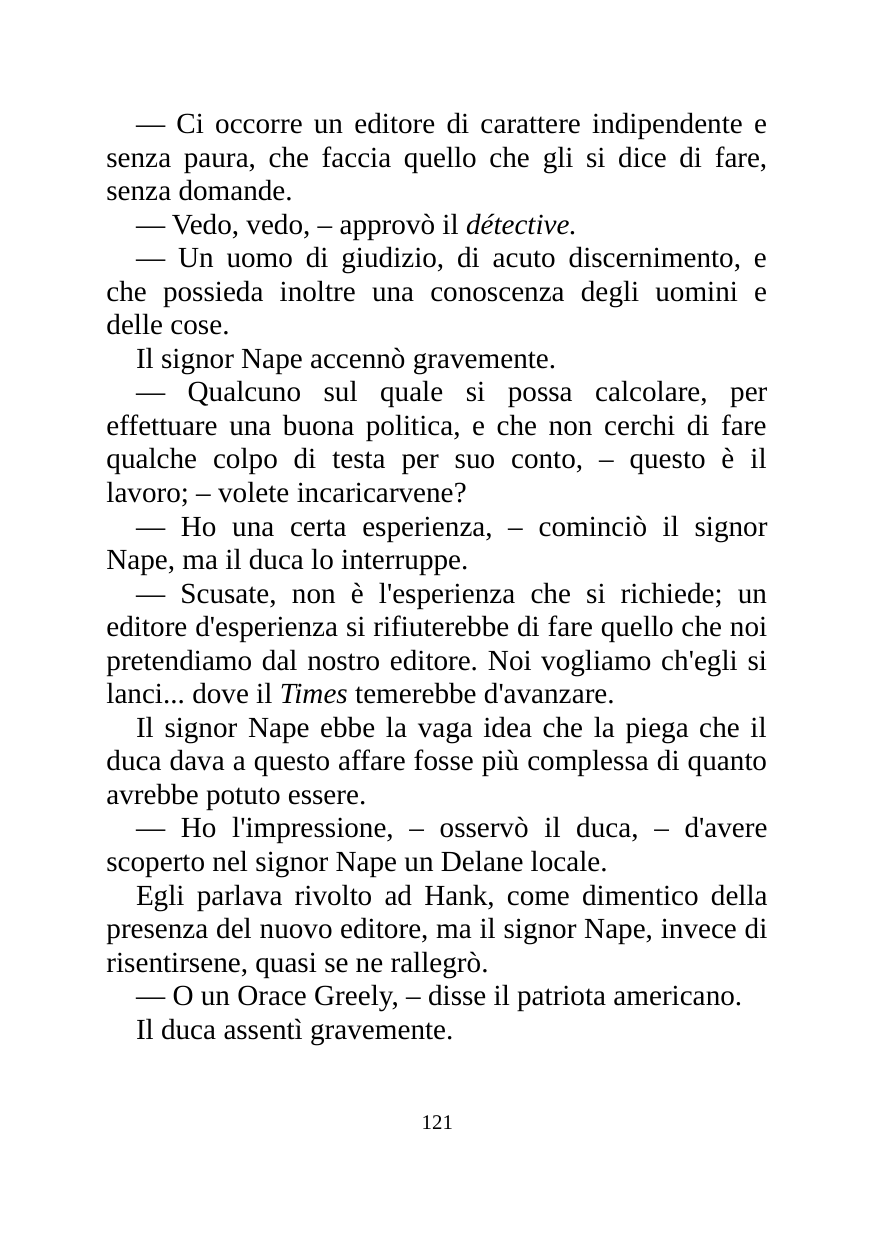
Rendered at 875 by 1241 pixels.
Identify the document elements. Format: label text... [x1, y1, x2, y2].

text Il signor Nape accennò gravemente. [106, 341, 768, 374]
text Il signor Nape ebbe la vaga idea che la piega che il duca dava a questo affare fosse più complessa di quanto avrebbe potuto essere. [106, 710, 768, 811]
text — Scusate, non è l'esperienza che si richiede; un editore d'esperienza si rifiuterebbe di fare quello che noi pretendiamo dal nostro editore. Noi vogliamo ch'egli si lanci... dove il Times temerebbe d'avanzare. [106, 576, 768, 710]
text — Vedo, vedo, – approvò il détective. [106, 207, 768, 240]
text — O un Orace Greely, – disse il patriota americano. [106, 978, 768, 1012]
text — Qualcuno sul quale si possa calcolare, per effettuare una buona politica, e che non cerchi di fare qualche colpo di testa per suo conto, – questo è il lavoro; – volete incaricarvene? [106, 374, 768, 509]
text Il duca assentì gravemente. [106, 1012, 768, 1045]
text — Un uomo di giudizio, di acuto discernimento, e che possieda inoltre una conoscenza degli uomini e delle cose. [106, 240, 768, 341]
text — Ci occorre un editore di carattere indipendente e senza paura, che faccia quello che gli si dice di fare, senza domande. [106, 106, 768, 207]
text — Ho l'impressione, – osservò il duca, – d'avere scoperto nel signor Nape un Delane locale. [106, 811, 768, 878]
text Egli parlava rivolto ad Hank, come dimentico della presenza del nuovo editore, ma il signor Nape, invece di risentirsene, quasi se ne rallegrò. [106, 878, 768, 978]
text — Ho una certa esperienza, – cominciò il signor Nape, ma il duca lo interruppe. [106, 509, 768, 576]
